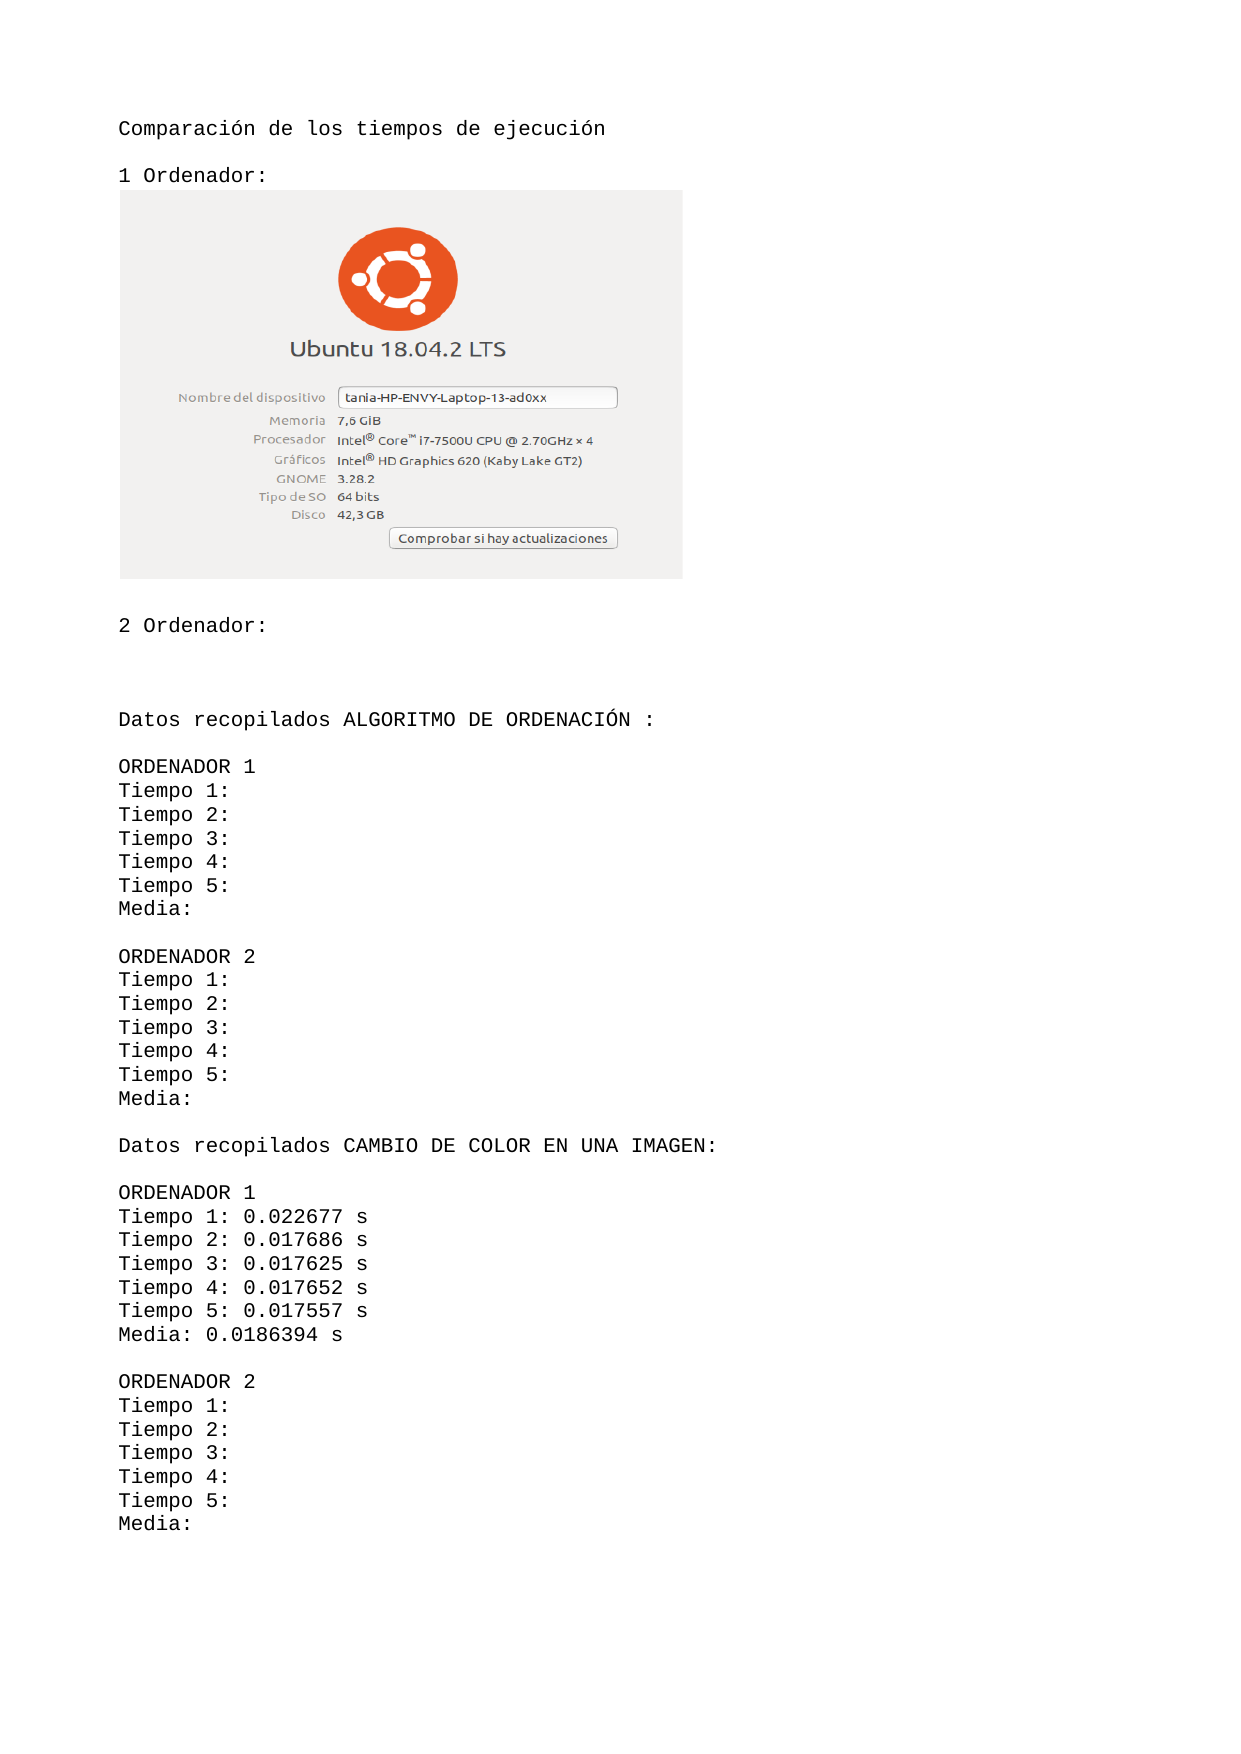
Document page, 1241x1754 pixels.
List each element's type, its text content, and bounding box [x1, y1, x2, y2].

text Tiempo 1: [118, 1395, 1122, 1419]
text Tiempo 4: [118, 1040, 1122, 1064]
text 1 Ordenador: [118, 165, 1122, 189]
text Media: [118, 898, 1122, 922]
text Tiempo 4: [118, 1466, 1122, 1489]
text Tiempo 2: [118, 993, 1122, 1017]
text Tiempo 5: 0.017557 s [118, 1300, 1122, 1324]
text Datos recopilados CAMBIO DE COLOR EN UNA IMAGEN: [118, 1135, 1122, 1158]
text Tiempo 3: [118, 1017, 1122, 1040]
text Media: [118, 1513, 1122, 1537]
text Tiempo 1: 0.022677 s [118, 1206, 1122, 1229]
text Tiempo 4: [118, 851, 1122, 875]
text Tiempo 5: [118, 1064, 1122, 1088]
text Tiempo 3: [118, 827, 1122, 851]
text Tiempo 2: 0.017686 s [118, 1229, 1122, 1253]
text Tiempo 2: [118, 1419, 1122, 1442]
text Comparación de los tiempos de ejecución [118, 118, 1122, 142]
text Tiempo 3: 0.017625 s [118, 1253, 1122, 1277]
text Media: [118, 1088, 1122, 1111]
text Tiempo 5: [118, 875, 1122, 898]
text Tiempo 1: [118, 969, 1122, 993]
text ORDENADOR 1 [118, 757, 1122, 780]
text 2 Ordenador: [118, 615, 1122, 638]
text ORDENADOR 2 [118, 946, 1122, 969]
text Tiempo 3: [118, 1442, 1122, 1466]
text ORDENADOR 2 [118, 1371, 1122, 1395]
text Datos recopilados ALGORITMO DE ORDENACIÓN : [118, 709, 1122, 733]
text Tiempo 4: 0.017652 s [118, 1277, 1122, 1300]
picture [338, 190, 683, 579]
text Tiempo 1: [118, 780, 1122, 804]
text Media: 0.0186394 s [118, 1324, 1122, 1348]
text ORDENADOR 1 [118, 1182, 1122, 1206]
text Tiempo 5: [118, 1489, 1122, 1513]
text Tiempo 2: [118, 804, 1122, 827]
